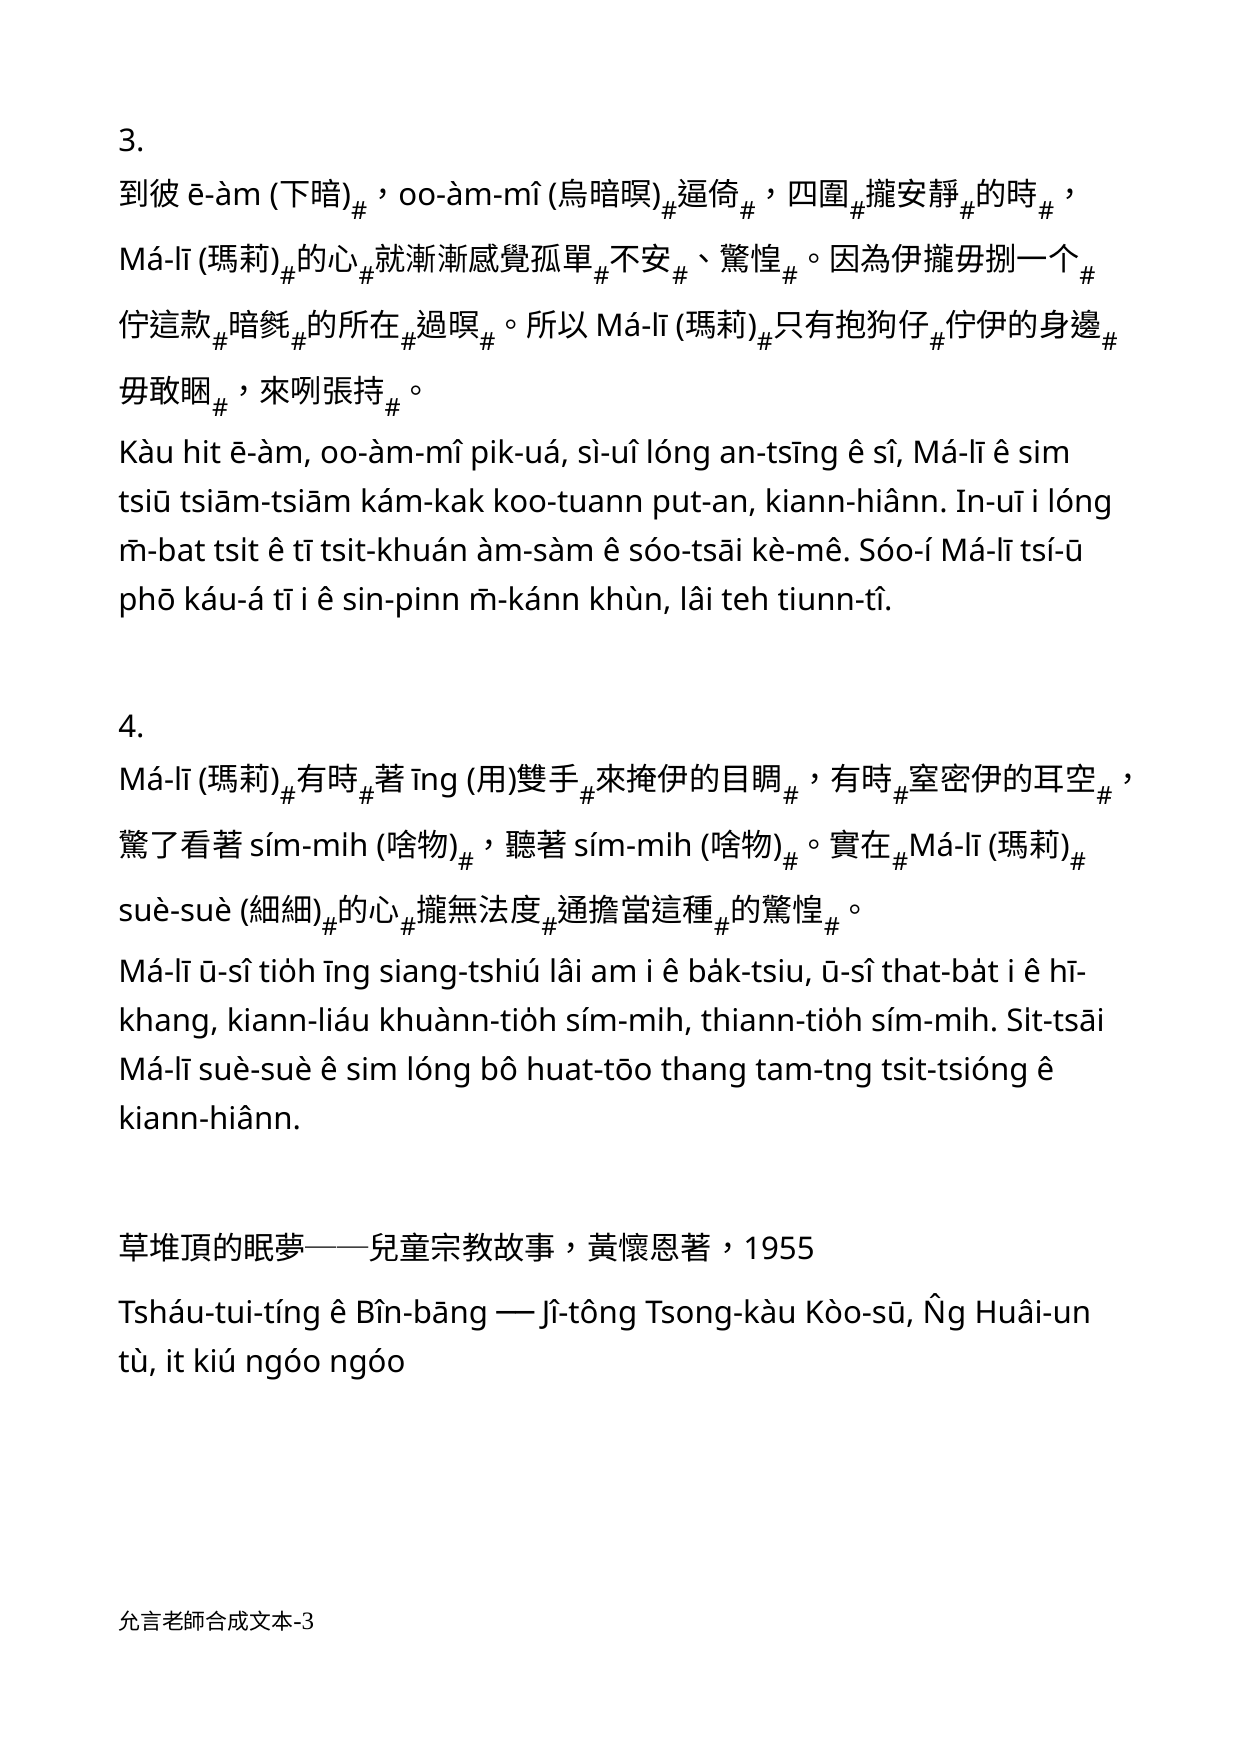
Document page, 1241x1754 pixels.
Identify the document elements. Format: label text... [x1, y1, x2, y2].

text 草堆頂的眠夢──兒童宗教故事，黃懷恩著，1955 [118, 1223, 1122, 1269]
text Tsháu-tui-tíng ê Bîn-bāng ── Jî-tông Tsong-kàu Kòo-sū, N̂g Huâi-un tù, it kiú ngóo ngóo [118, 1290, 1122, 1382]
text 4. Má-lī (瑪莉)#有時#著īng (用)雙手#來掩伊的目睭#，有時#窒密伊的耳空#，驚了看著sím-mi̍h (啥物)#，聽著sím-mi̍h (啥物)#。實在#Má-lī (瑪莉)# suè-suè (細細)#的心#攏無法度#通擔當這種#的驚惶#。 Má-lī ū-sî tio̍h īng siang-tshiú lâi am i ê ba̍k-tsiu, ū-sî that-ba̍t i ê hī-khang, kiann-liáu khuànn-tio̍h sím-mi̍h, thiann-tio̍h sím-mi̍h. Si̍t-tsāi Má-lī suè-suè ê sim lóng bô huat-tōo thang tam-tng tsit-tsióng ê kiann-hiânn. [118, 703, 1122, 1139]
text 3. 到彼ē-àm (下暗)#，oo-àm-mî (烏暗暝)#逼倚#，四圍#攏安靜#的時#，Má-lī (瑪莉)#的心#就漸漸感覺孤單#不安#、驚惶#。因為伊攏毋捌一个#佇這款#暗毿#的所在#過暝#。所以Má-lī (瑪莉)#只有抱狗仔#佇伊的身邊#毋敢睏#，來咧張持#。 Kàu hit ē-àm, oo-àm-mî pik-uá, sì-uî lóng an-tsīng ê sî, Má-lī ê sim tsiū tsiām-tsiām kám-kak koo-tuann put-an, kiann-hiânn. In-uī i lóng m̄-bat tsi̍t ê tī tsit-khuán àm-sàm ê sóo-tsāi kè-mê. Sóo-í Má-lī tsí-ū phō káu-á tī i ê sin-pinn m̄-kánn khùn, lâi teh tiunn-tî. [118, 118, 1122, 619]
